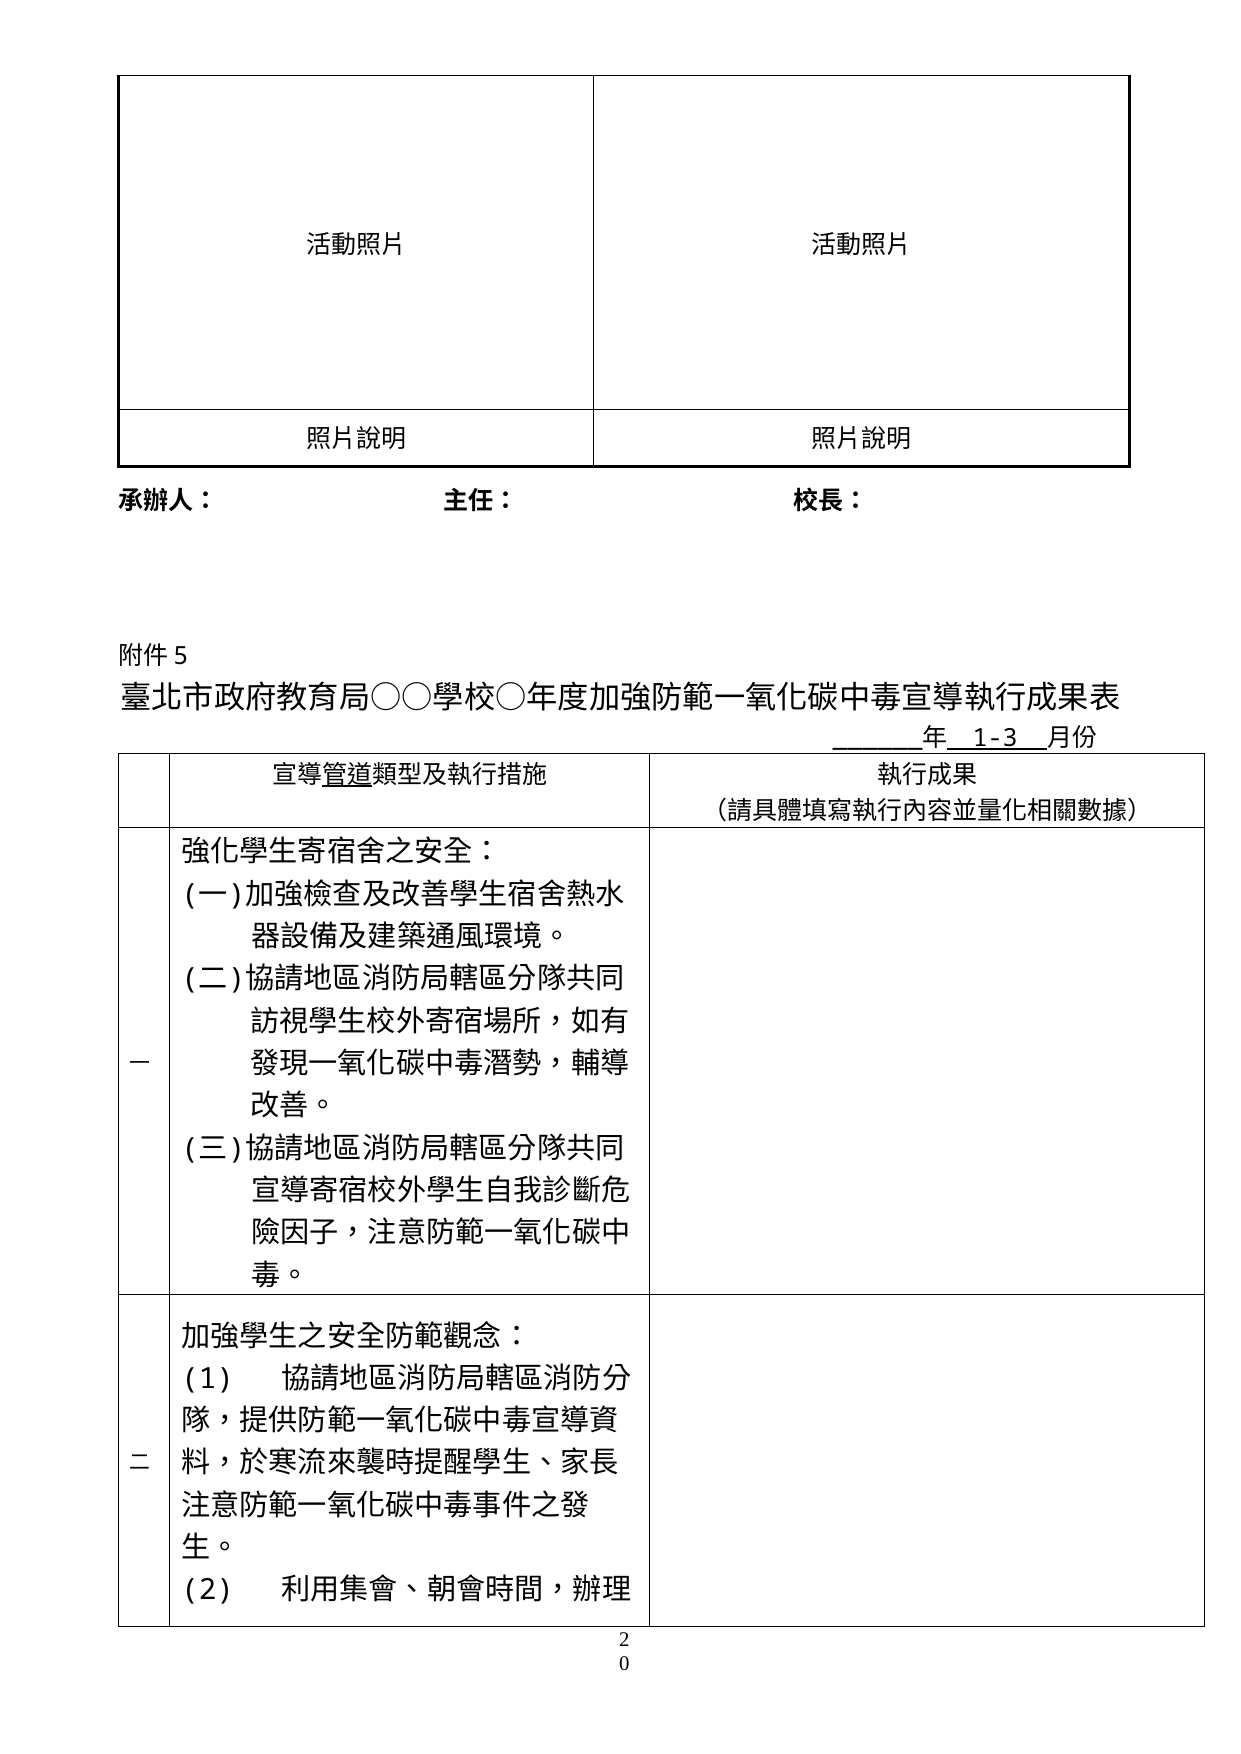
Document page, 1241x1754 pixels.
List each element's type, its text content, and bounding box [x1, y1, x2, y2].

table_cell 加強學生之安全防範觀念： 協請地區消防局轄區消防分隊，提供防範一氧化碳中毒宣導資料，於寒流來襲時提醒學生、家長注意防範一氧化碳中毒事件之發生。 利用集會、朝會時間，辦理 [170, 1295, 649, 1626]
table_header 執行成果 （請具體填寫執行內容並量化相關數據） [650, 754, 1204, 827]
text ______年 1-3 月份 [118, 717, 1097, 753]
table_cell 活動照片 [594, 76, 1128, 408]
table_cell [650, 1295, 1204, 1626]
text 臺北市政府教育局○○學校○年度加強防範一氧化碳中毒宣導執行成果表 [118, 672, 1122, 717]
table_cell 照片說明 [120, 410, 593, 465]
table_cell 二 [119, 1295, 169, 1626]
text 承辦人： 主任： 校長： [118, 480, 1122, 517]
table_header 宣導管道類型及執行措施 [170, 754, 649, 827]
table_cell 一 [119, 828, 169, 1294]
text 附件5 [118, 636, 1122, 672]
table_header [119, 754, 169, 827]
table_cell 照片說明 [594, 410, 1128, 465]
table_cell [650, 828, 1204, 1294]
table_cell 強化學生寄宿舍之安全： (一)加強檢查及改善學生宿舍熱水 器設備及建築通風環境。 (二)協請地區消防局轄區分隊共同 訪視學生校外寄宿場所，如有發現一氧化碳中毒潛勢，輔導改善。 (三)協請地區消防局轄區分隊共同 宣導寄宿校外學生自我診斷危 險因子，注意防範一氧化碳中 毒。 [170, 828, 649, 1294]
table_cell 活動照片 [120, 76, 593, 408]
